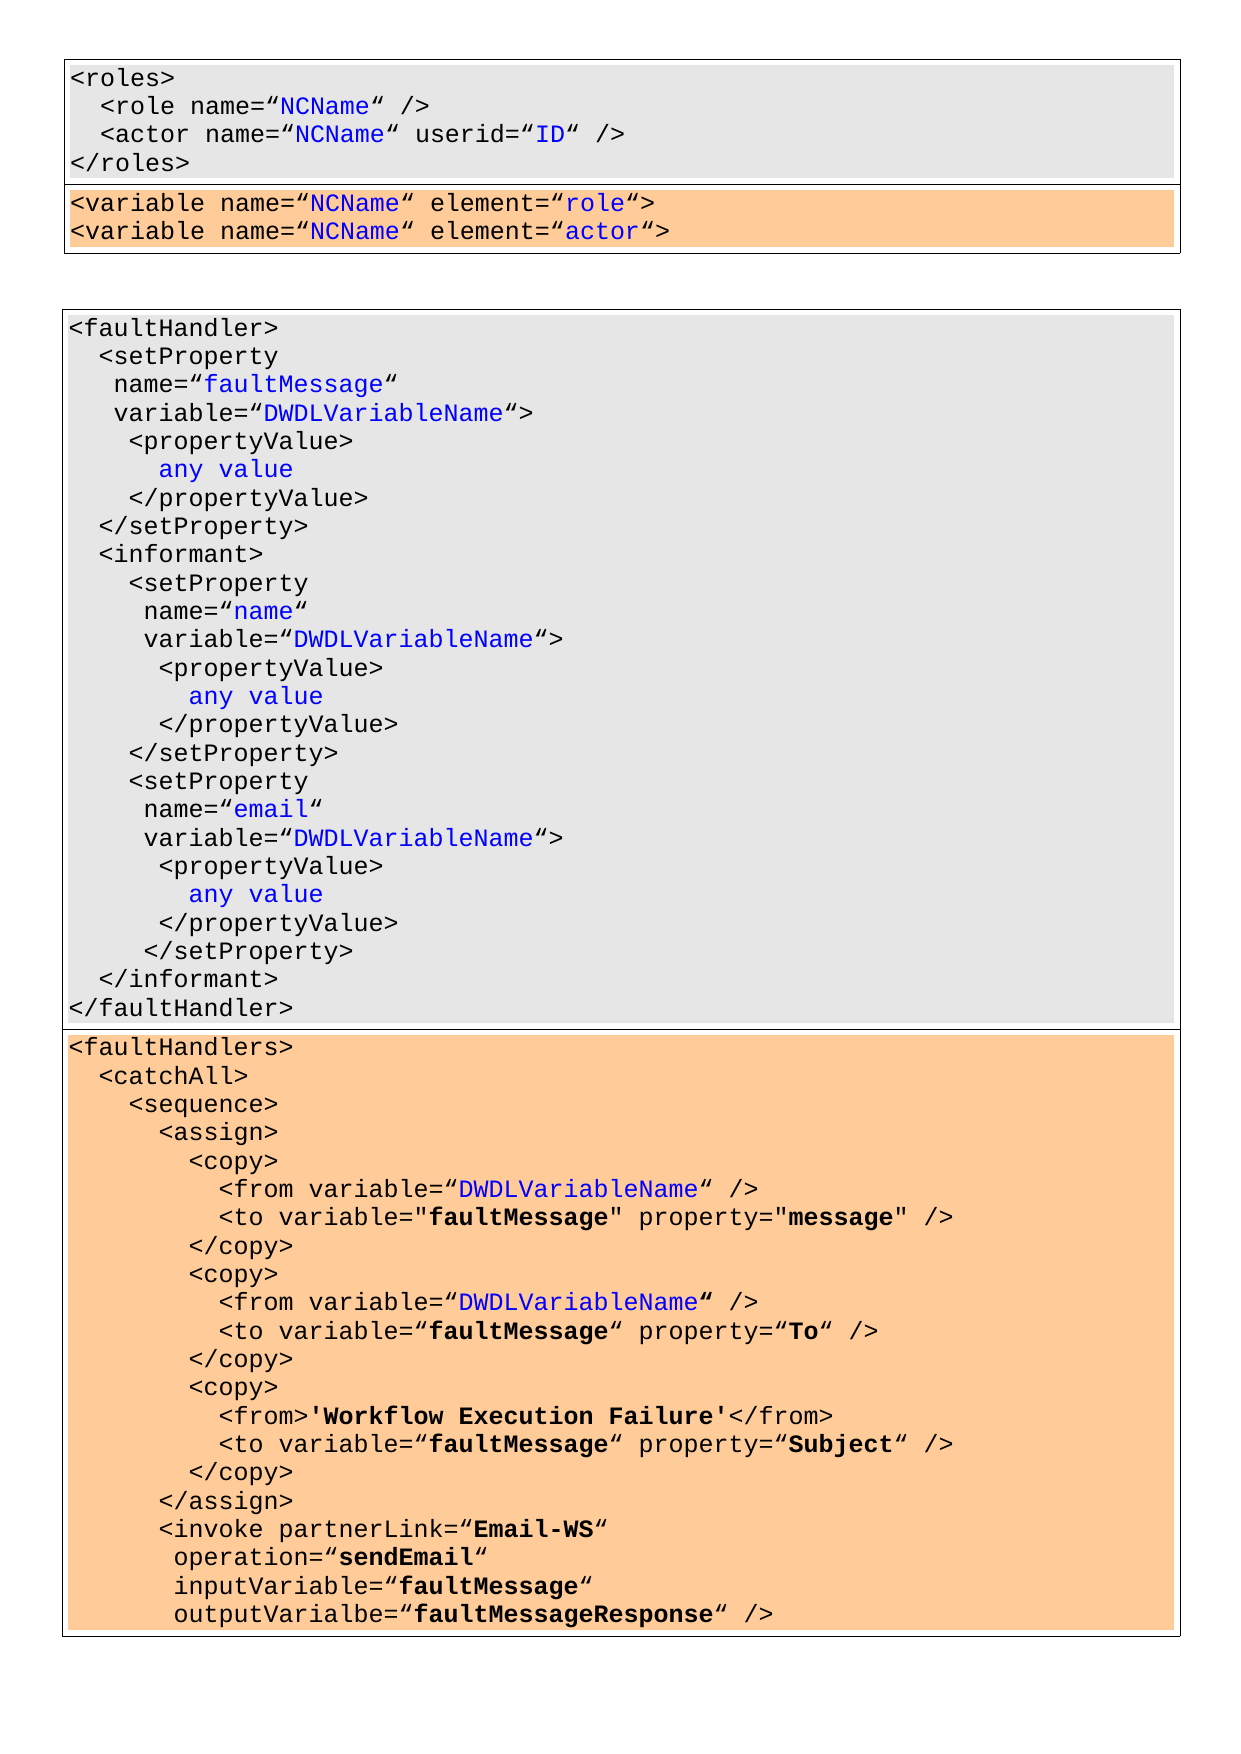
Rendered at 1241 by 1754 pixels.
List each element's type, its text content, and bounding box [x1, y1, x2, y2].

table_cell <faultHandlers> <catchAll> <sequence> <assign> <copy> <from variable=“DWDLVariableName“ /> <to variable="faultMessage" property="message" /> </copy> <copy> <from variable=“DWDLVariableName“ /> <to variable=“faultMessage“ property=“To“ /> </copy> <copy> <from>'Workflow Execution Failure'</from> <to variable=“faultMessage“ property=“Subject“ /> </copy> </assign> <invoke partnerLink=“Email-WS“ operation=“sendEmail“ inputVariable=“faultMessage“ outputVarialbe=“faultMessageResponse“ /> [63, 1030, 1180, 1636]
table_header <roles> <role name=“NCName“ /> <actor name=“NCName“ userid=“ID“ /> </roles> [65, 60, 1180, 184]
table_cell <variable name=“NCName“ element=“role“> <variable name=“NCName“ element=“actor“> [65, 185, 1180, 252]
table_header <faultHandler> <setProperty name=“faultMessage“ variable=“DWDLVariableName“> <propertyValue> any value </propertyValue> </setProperty> <informant> <setProperty name=“name“ variable=“DWDLVariableName“> <propertyValue> any value </propertyValue> </setProperty> <setProperty name=“email“ variable=“DWDLVariableName“> <propertyValue> any value </propertyValue> </setProperty> </informant> </faultHandler> [63, 310, 1180, 1029]
